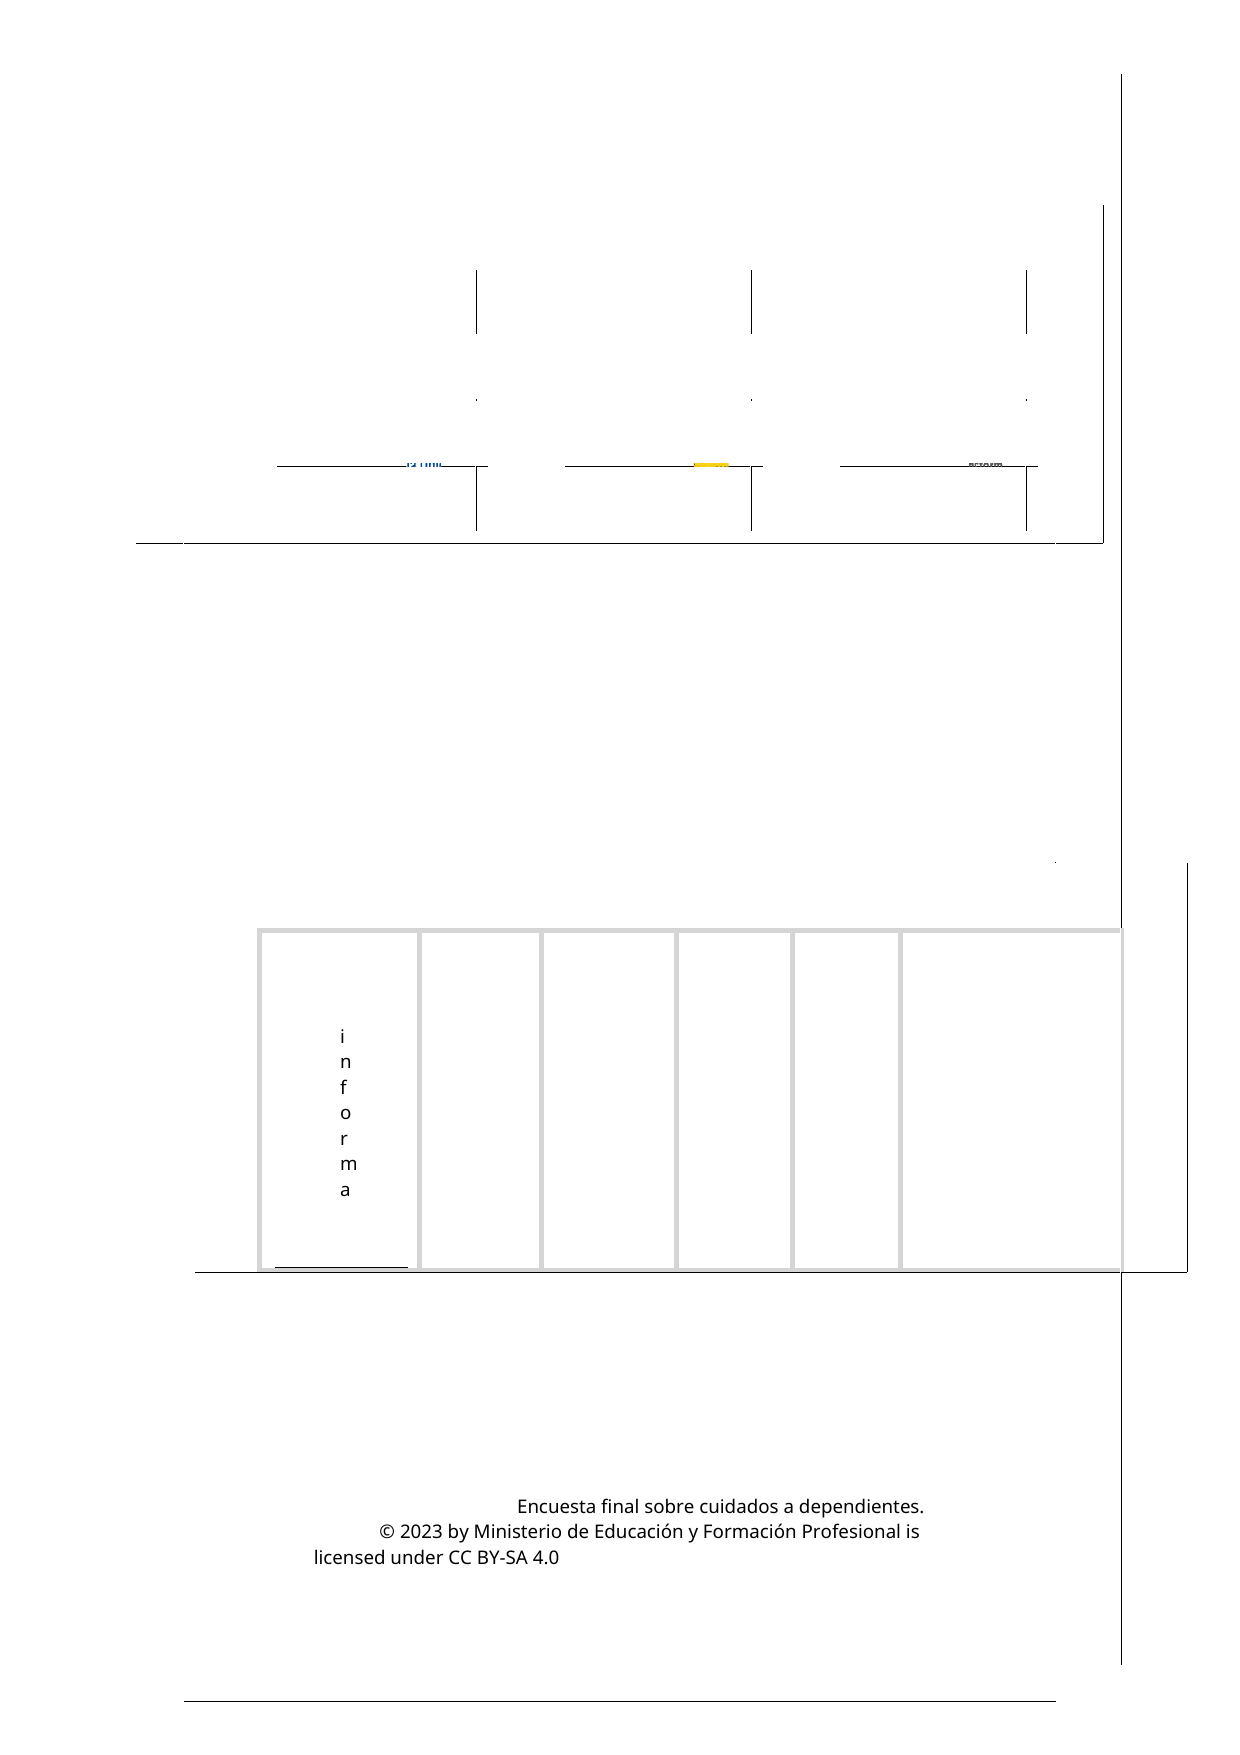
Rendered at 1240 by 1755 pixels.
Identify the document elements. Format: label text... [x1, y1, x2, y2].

table_cell [544, 933, 674, 1267]
table_cell [262, 933, 275, 1267]
table_cell [679, 933, 790, 1267]
table_cell [795, 933, 898, 1267]
table_cell informa [276, 934, 407, 1266]
table_cell [408, 933, 417, 1267]
table_cell [903, 933, 1120, 1267]
table_cell [422, 933, 539, 1267]
